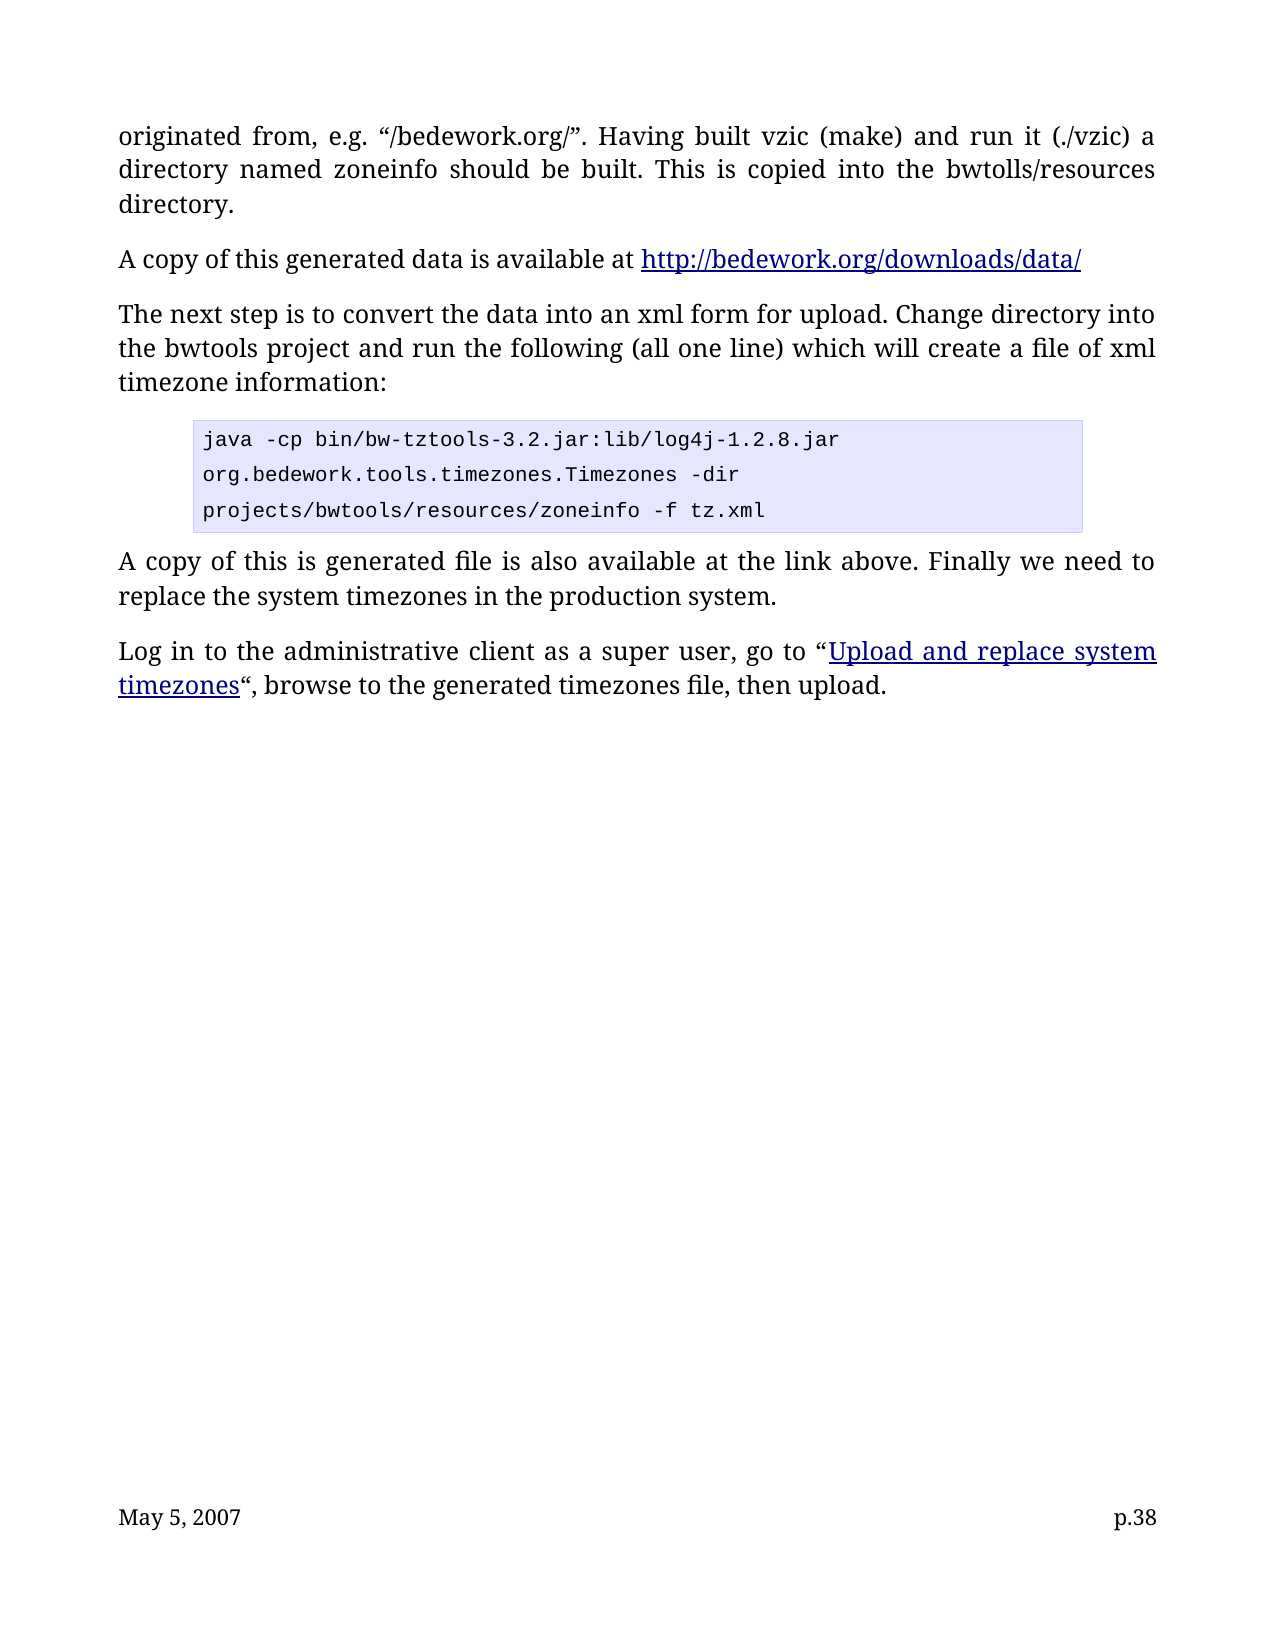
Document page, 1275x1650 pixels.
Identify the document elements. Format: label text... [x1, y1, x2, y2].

text Log in to the administrative client as a super user, go to “Upload and replace system timezones“, browse to the generated timezones file, then upload. [118, 633, 1157, 701]
text originated from, e.g. “/bedework.org/”. Having built vzic (make) and run it (./vzic) a directory named zoneinfo should be built. This is copied into the bwtolls/resources directory. [118, 118, 1157, 220]
text A copy of this generated data is available at http://bedework.org/downloads/data/ [118, 241, 1157, 275]
text A copy of this is generated file is also available at the link above. Finally we need to replace the system timezones in the production system. [118, 544, 1157, 612]
text The next step is to convert the data into an xml form for upload. Change directory into the bwtools project and run the following (all one line) which will create a file of xml timezone information: [118, 296, 1157, 399]
text java -cp bin/bw-tztools-3.2.jar:lib/log4j-1.2.8.jar org.bedework.tools.timezones.Timezones -dir projects/bwtools/resources/zoneinfo -f tz.xml [194, 421, 1082, 532]
